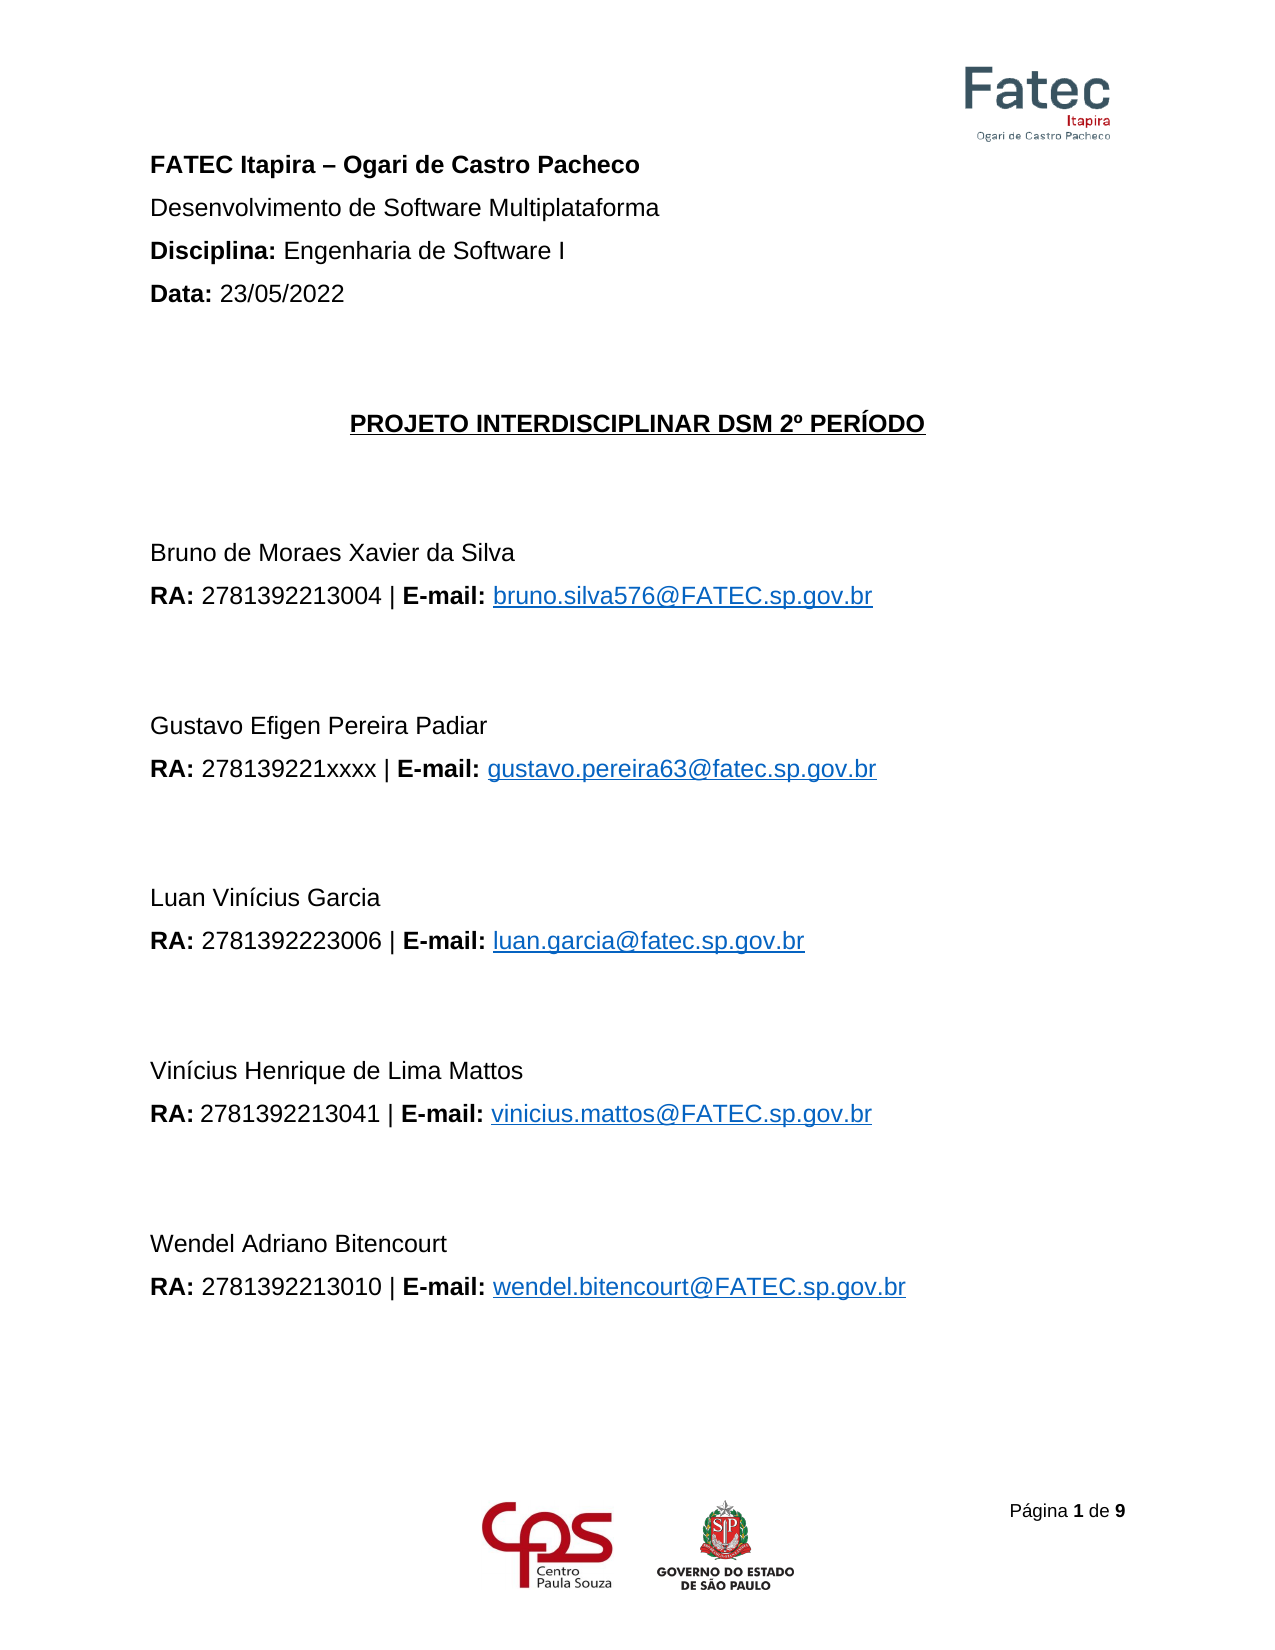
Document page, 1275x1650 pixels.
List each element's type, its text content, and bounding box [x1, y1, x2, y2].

text Wendel Adriano Bitencourt [150, 1229, 1125, 1257]
text RA: 2781392223006 | E-mail: luan.garcia@fatec.sp.gov.br [150, 926, 1125, 955]
text Gustavo Efigen Pereira Padiar [150, 711, 1125, 739]
text RA: 2781392213004 | E-mail: bruno.silva576@FATEC.sp.gov.br [150, 581, 1125, 610]
text Data: 23/05/2022 [150, 279, 1125, 308]
text RA: 278139221xxxx | E-mail: gustavo.pereira63@fatec.sp.gov.br [150, 754, 1125, 782]
text Luan Vinícius Garcia [150, 883, 1125, 912]
text FATEC Itapira – Ogari de Castro Pacheco [150, 150, 1125, 179]
text Vinícius Henrique de Lima Mattos [150, 1056, 1125, 1084]
text PROJETO INTERDISCIPLINAR DSM 2º PERÍODO [150, 409, 1125, 437]
text Desenvolvimento de Software Multiplataforma [150, 193, 1125, 222]
text RA: 2781392213041 | E-mail: vinicius.mattos@FATEC.sp.gov.br [150, 1099, 1125, 1128]
text Bruno de Moraes Xavier da Silva [150, 538, 1125, 567]
text Disciplina: Engenharia de Software I [150, 236, 1125, 265]
text RA: 2781392213010 | E-mail: wendel.bitencourt@FATEC.sp.gov.br [150, 1272, 1125, 1301]
